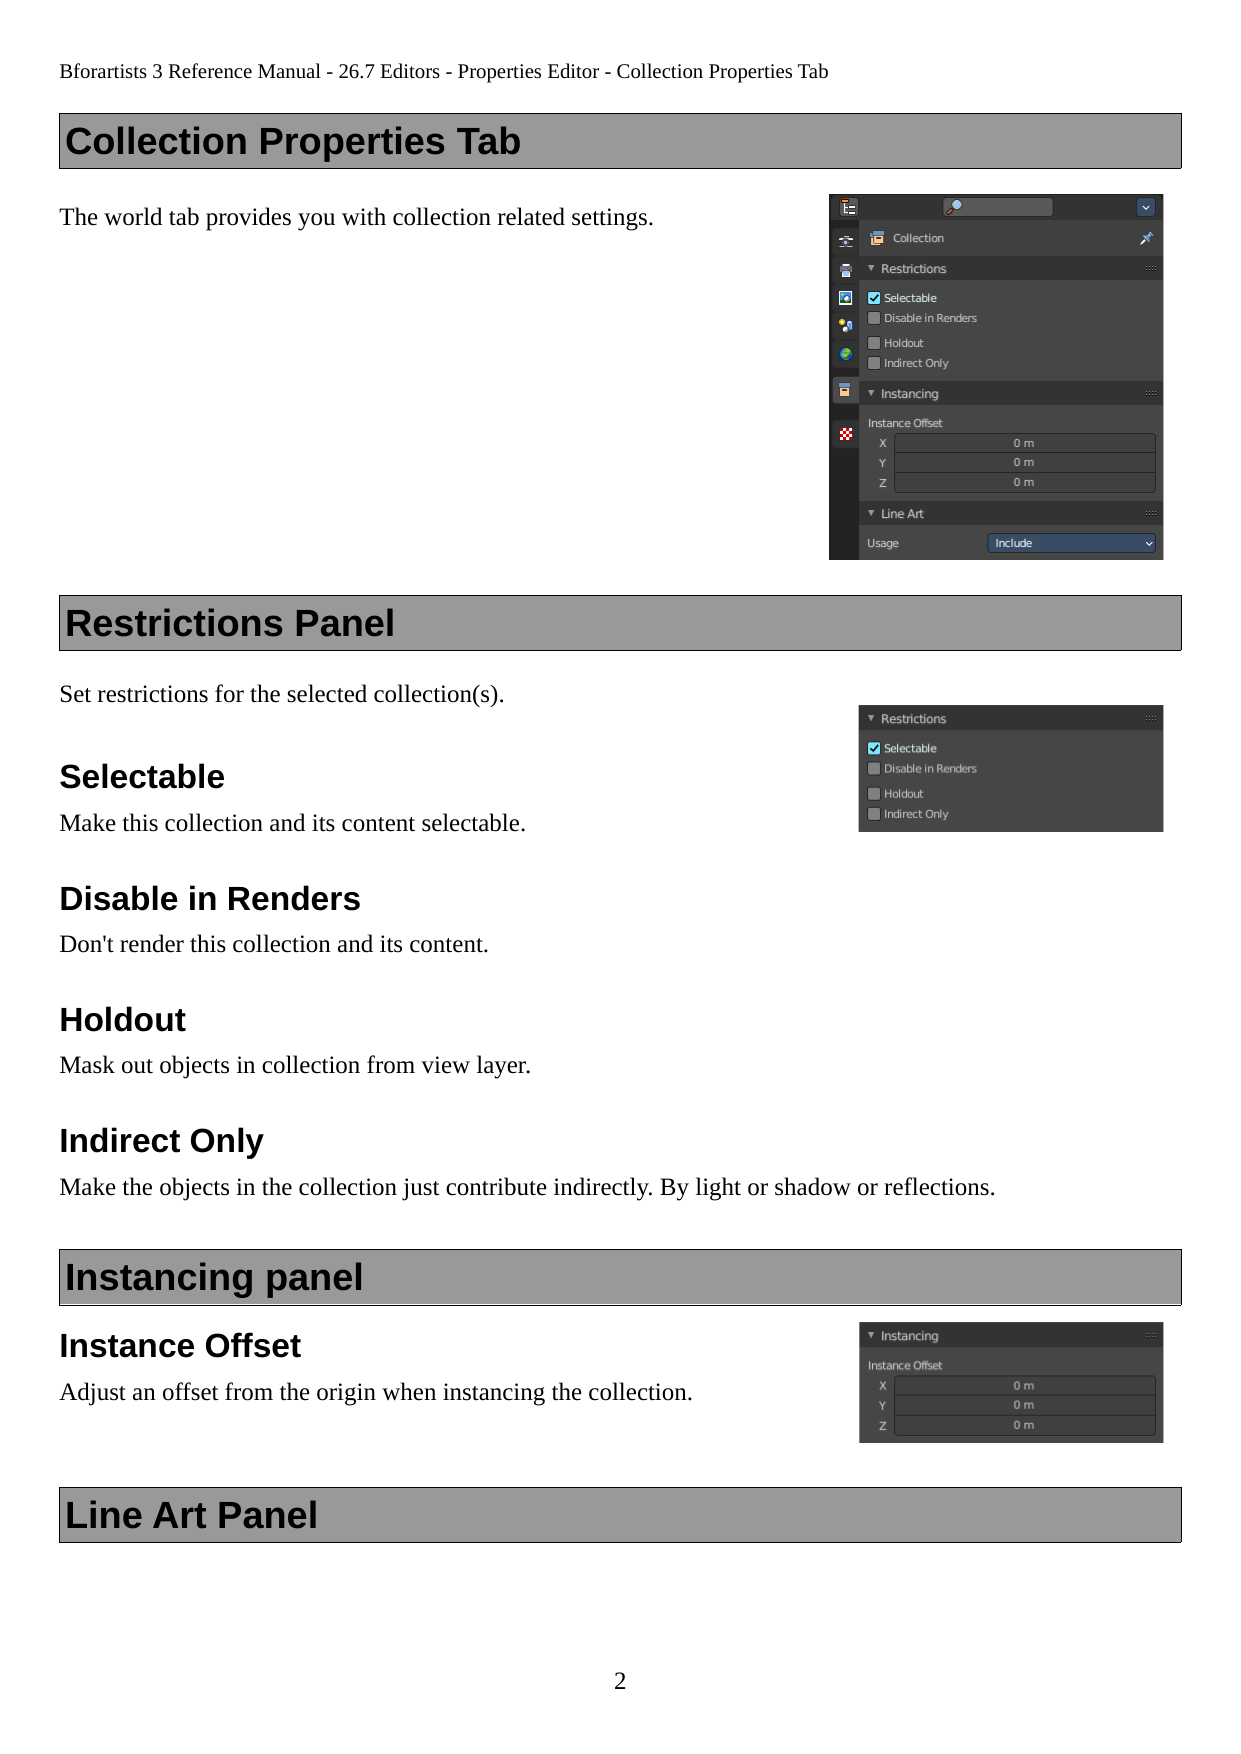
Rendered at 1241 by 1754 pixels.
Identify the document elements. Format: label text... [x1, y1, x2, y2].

table_header Collection Properties Tab [60, 114, 1181, 168]
picture [859, 1322, 1164, 1443]
table_header Instancing panel [60, 1250, 1181, 1304]
subtitle Selectable [59, 757, 858, 796]
text Make this collection and its content selectable. [59, 808, 1181, 837]
picture [858, 705, 1164, 832]
subtitle [1164, 1326, 1181, 1364]
subtitle Disable in Renders [59, 878, 1181, 917]
table_header Restrictions Panel [60, 596, 1181, 650]
subtitle [1164, 757, 1181, 796]
table_header Line Art Panel [60, 1488, 1181, 1542]
picture [829, 194, 1164, 560]
subtitle Holdout [59, 999, 1181, 1038]
subtitle Instance Offset [59, 1326, 859, 1364]
text Mask out objects in collection from view layer. [59, 1051, 1181, 1079]
text The world tab provides you with collection related settings. [59, 202, 829, 231]
text Make the objects in the collection just contribute indirectly. By light or shadow or reflections. [59, 1172, 1181, 1200]
text Set restrictions for the selected collection(s). [59, 679, 1181, 708]
subtitle Indirect Only [59, 1120, 1181, 1159]
text Adjust an offset from the origin when instancing the collection. [59, 1377, 859, 1405]
text Don't render this collection and its content. [59, 929, 1181, 958]
